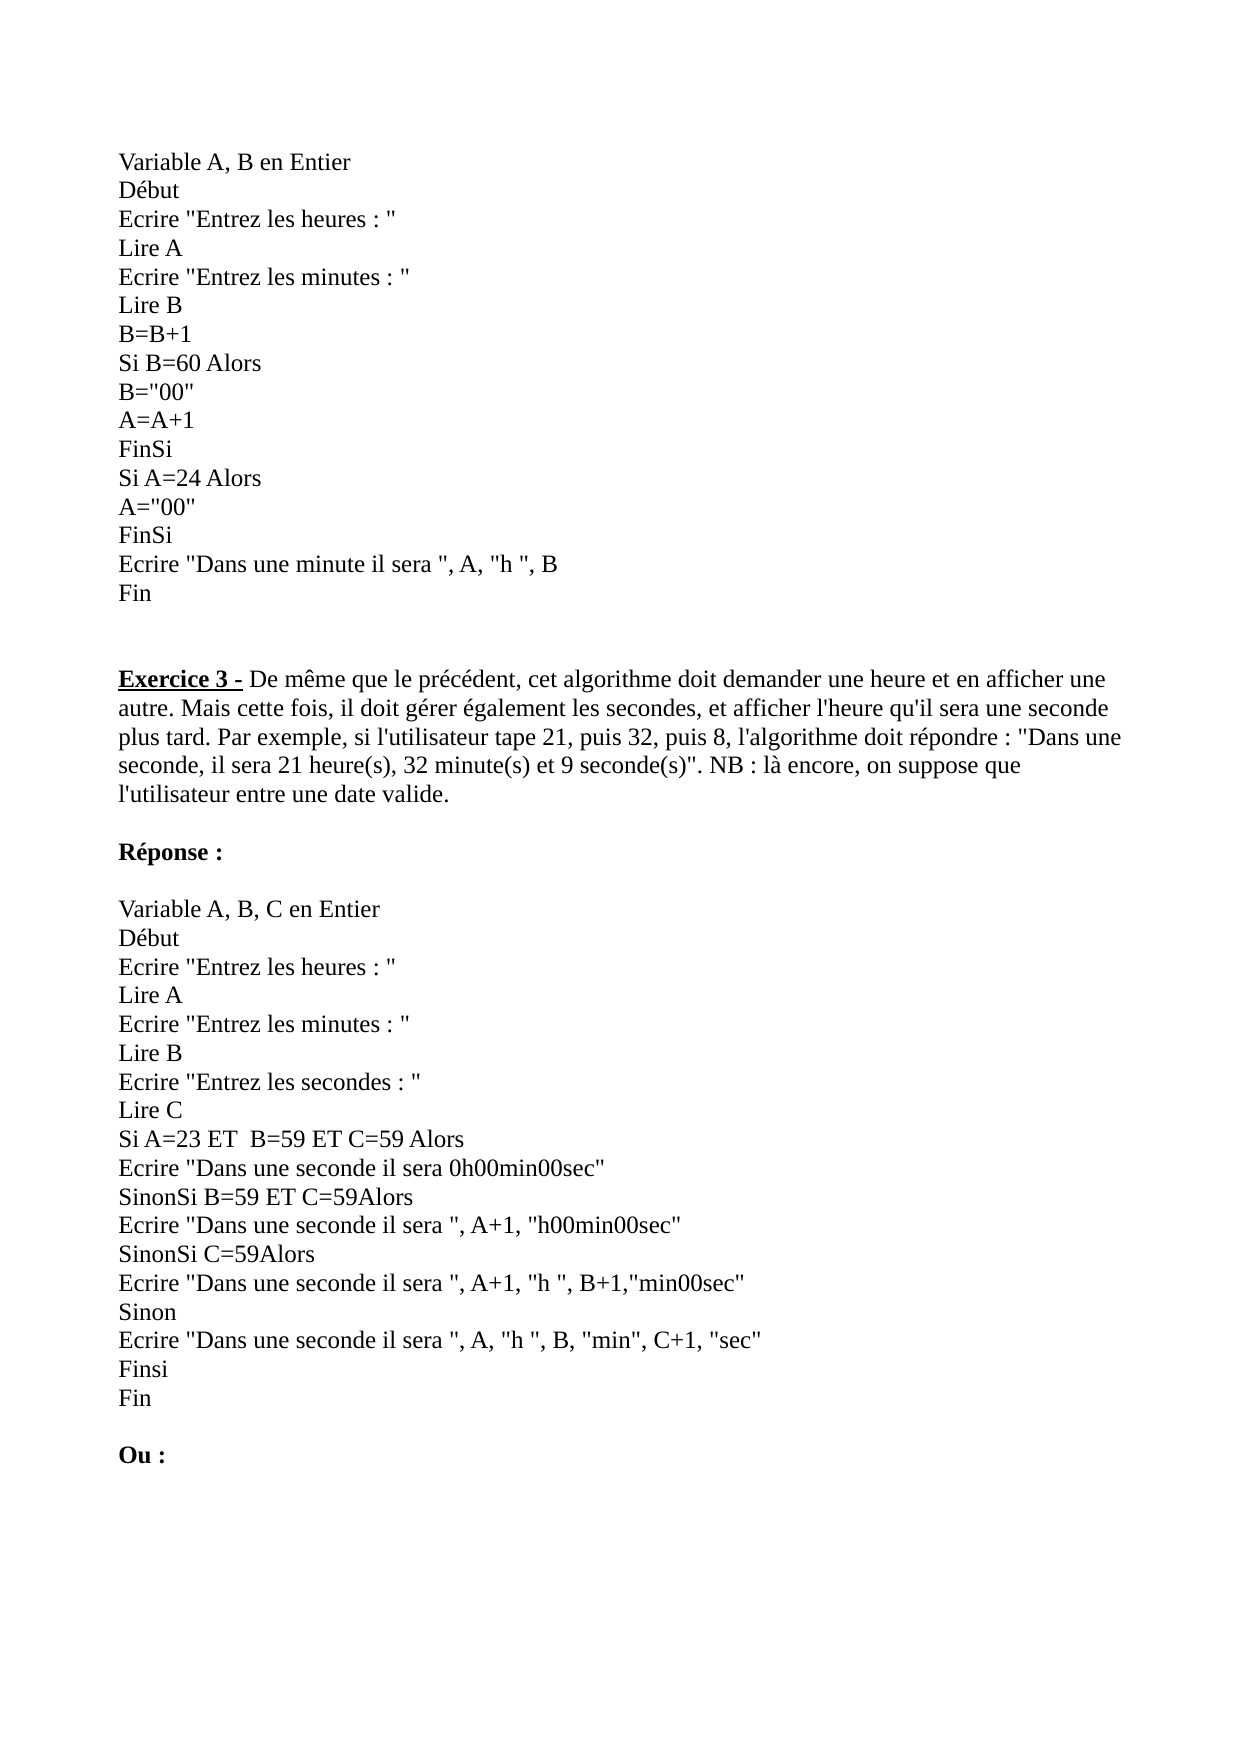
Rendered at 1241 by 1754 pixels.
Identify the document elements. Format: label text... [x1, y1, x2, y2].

text A="00" [118, 492, 1122, 521]
text Fin [118, 578, 1122, 607]
text Si A=23 ET B=59 ET C=59 Alors [118, 1124, 1122, 1153]
text Si B=60 Alors [118, 348, 1122, 377]
text Si A=24 Alors [118, 463, 1122, 492]
text B=B+1 [118, 319, 1122, 348]
text SinonSi B=59 ET C=59Alors [118, 1182, 1122, 1211]
text SinonSi C=59Alors [118, 1239, 1122, 1268]
text FinSi [118, 434, 1122, 463]
text Ecrire "Dans une seconde il sera ", A+1, "h00min00sec" [118, 1211, 1122, 1239]
text Ecrire "Dans une minute il sera ", A, "h ", B [118, 549, 1122, 578]
text Ecrire "Dans une seconde il sera ", A, "h ", B, "min", C+1, "sec" Finsi Fin [118, 1326, 1122, 1412]
text Sinon [118, 1297, 1122, 1326]
text Ou : [118, 1441, 1122, 1469]
text Ecrire "Entrez les minutes : " Lire B [118, 262, 1122, 319]
text Ecrire "Dans une seconde il sera 0h00min00sec" [118, 1153, 1122, 1182]
text Réponse : [118, 837, 1122, 866]
text Variable A, B en Entier Début Ecrire "Entrez les heures : " Lire A [118, 147, 1122, 262]
text Exercice 3 - De même que le précédent, cet algorithme doit demander une heure et en afficher une autre. Mais cette fois, il doit gérer également les secondes, et afficher l'heure qu'il sera une seconde plus tard. Par exemple, si l'utilisateur tape 21, puis 32, puis 8, l'algorithme doit répondre : "Dans une seconde, il sera 21 heure(s), 32 minute(s) et 9 seconde(s)". NB : là encore, on suppose que l'utilisateur entre une date valide. [118, 664, 1122, 808]
text Ecrire "Entrez les minutes : " Lire B [118, 1009, 1122, 1067]
text Variable A, B, C en Entier Début Ecrire "Entrez les heures : " Lire A [118, 894, 1122, 1009]
text Ecrire "Dans une seconde il sera ", A+1, "h ", B+1,"min00sec" [118, 1268, 1122, 1297]
text Ecrire "Entrez les secondes : " Lire C [118, 1067, 1122, 1124]
text FinSi [118, 521, 1122, 549]
text B="00" [118, 377, 1122, 406]
text A=A+1 [118, 406, 1122, 434]
